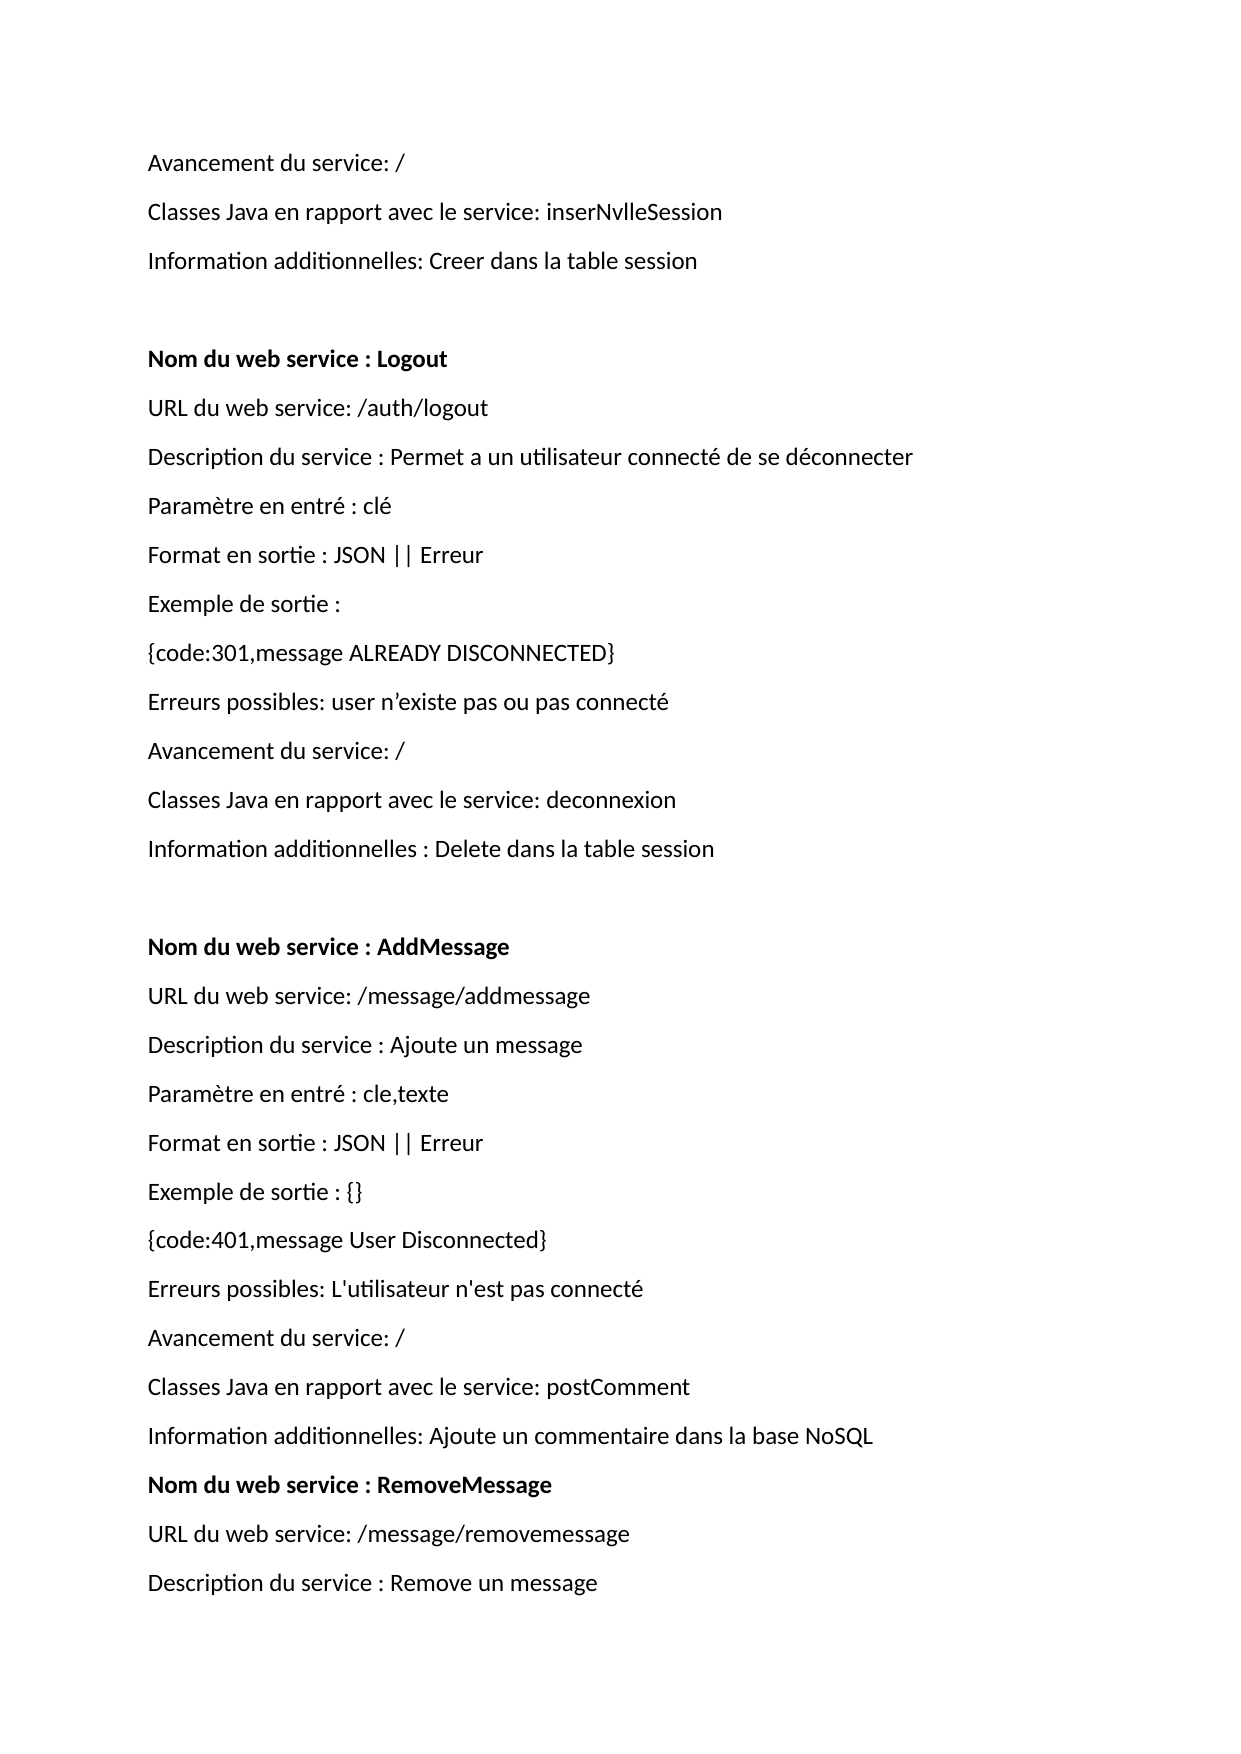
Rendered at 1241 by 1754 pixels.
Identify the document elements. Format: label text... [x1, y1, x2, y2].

text Nom du web service : AddMessage [148, 931, 1093, 961]
text Paramètre en entré : cle,texte [148, 1078, 1093, 1108]
text Description du service : Permet a un utilisateur connecté de se déconnecter [148, 441, 1093, 472]
text Nom du web service : RemoveMessage [148, 1469, 1093, 1500]
text Description du service : Remove un message [148, 1567, 1093, 1598]
text Erreurs possibles: L'utilisateur n'est pas connecté [148, 1274, 1093, 1304]
text Format en sortie : JSON || Erreur [148, 539, 1093, 570]
text Erreurs possibles: user n’existe pas ou pas connecté [148, 686, 1093, 717]
text Avancement du service: / [148, 148, 1093, 178]
text Avancement du service: / [148, 1323, 1093, 1353]
text Description du service : Ajoute un message [148, 1029, 1093, 1059]
text Exemple de sortie : {} [148, 1176, 1093, 1206]
text URL du web service: /auth/logout [148, 392, 1093, 423]
text Information additionnelles : Delete dans la table session [148, 833, 1093, 863]
text {code:401,message User Disconnected} [148, 1225, 1093, 1255]
text URL du web service: /message/removemessage [148, 1518, 1093, 1549]
text Nom du web service : Logout [148, 343, 1093, 374]
text Exemple de sortie : [148, 588, 1093, 619]
text Classes Java en rapport avec le service: postComment [148, 1372, 1093, 1402]
text Classes Java en rapport avec le service: inserNvlleSession [148, 197, 1093, 227]
text Format en sortie : JSON || Erreur [148, 1127, 1093, 1157]
text URL du web service: /message/addmessage [148, 980, 1093, 1010]
text Information additionnelles: Ajoute un commentaire dans la base NoSQL [148, 1421, 1093, 1451]
text Avancement du service: / [148, 735, 1093, 766]
text Paramètre en entré : clé [148, 490, 1093, 521]
text {code:301,message ALREADY DISCONNECTED} [148, 637, 1093, 668]
text Classes Java en rapport avec le service: deconnexion [148, 784, 1093, 814]
text Information additionnelles: Creer dans la table session [148, 246, 1093, 276]
